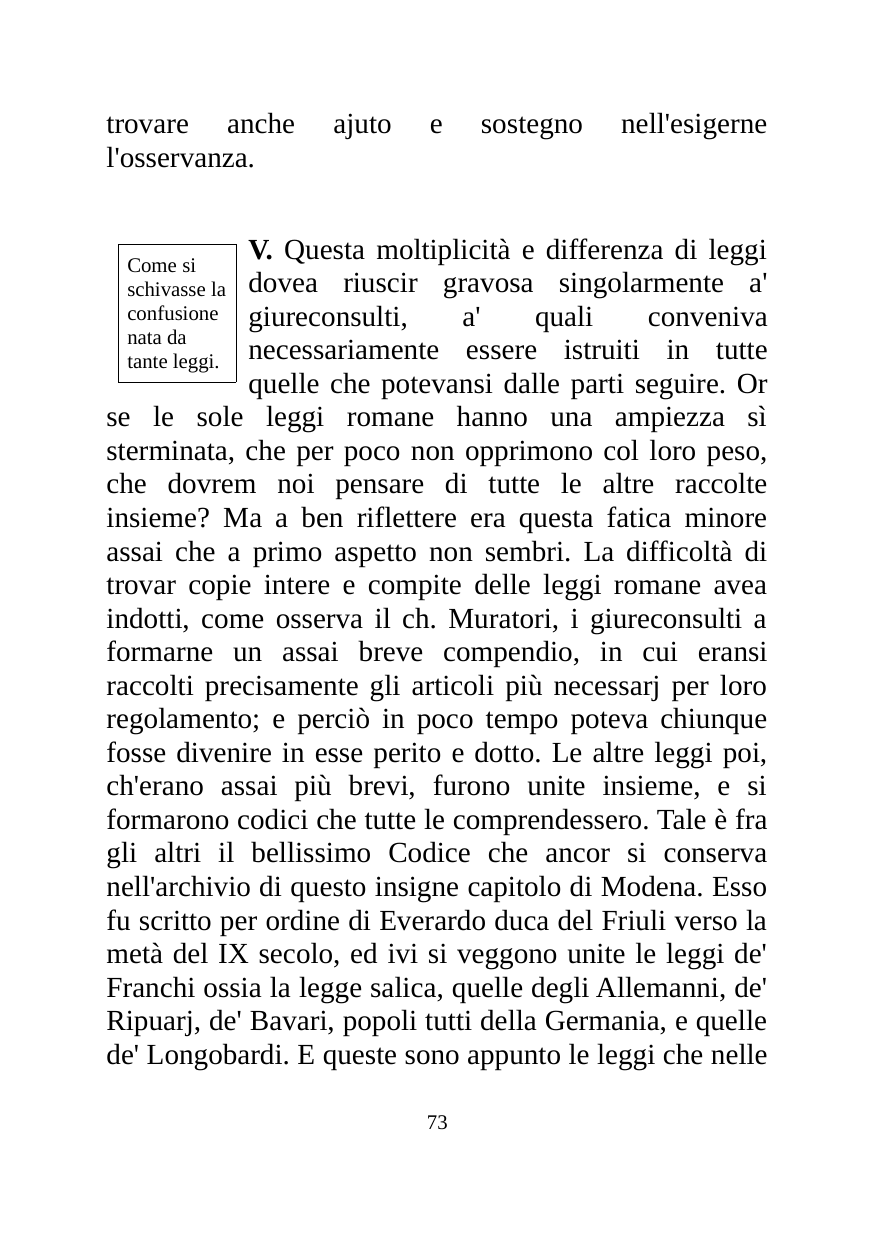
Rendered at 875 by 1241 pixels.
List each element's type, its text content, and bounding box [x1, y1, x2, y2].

text Come si schivasse la confusione nata da tante leggi. [127, 253, 227, 373]
text trovare anche ajuto e sostegno nell'esigerne l'osservanza. [106, 106, 768, 173]
text V. Questa moltiplicità e differenza di leggi dovea riuscir gravosa singolarmente a' giureconsulti, a' quali conveniva necessariamente essere istruiti in tutte quelle che potevansi dalle parti seguire. Or se le sole leggi romane hanno una ampiezza sì sterminata, che per poco non opprimono col loro peso, che dovrem noi pensare di tutte le altre raccolte insieme? Ma a ben riflettere era questa fatica minore assai che a primo aspetto non sembri. La difficoltà di trovar copie intere e compite delle leggi romane avea indotti, come osserva il ch. Muratori, i giureconsulti a formarne un assai breve compendio, in cui eransi raccolti precisamente gli articoli più necessarj per loro regolamento; e perciò in poco tempo poteva chiunque fosse divenire in esse perito e dotto. Le altre leggi poi, ch'erano assai più brevi, furono unite insieme, e si formarono codici che tutte le comprendessero. Tale è fra gli altri il bellissimo Codice che ancor si conserva nell'archivio di questo insigne capitolo di Modena. Esso fu scritto per ordine di Everardo duca del Friuli verso la metà del IX secolo, ed ivi si veggono unite le leggi de' Franchi ossia la legge salica, quelle degli Allemanni, de' Ripuarj, de' Bavari, popoli tutti della Germania, e quelle de' Longobardi. E queste sono appunto le leggi che nelle [106, 232, 768, 1070]
